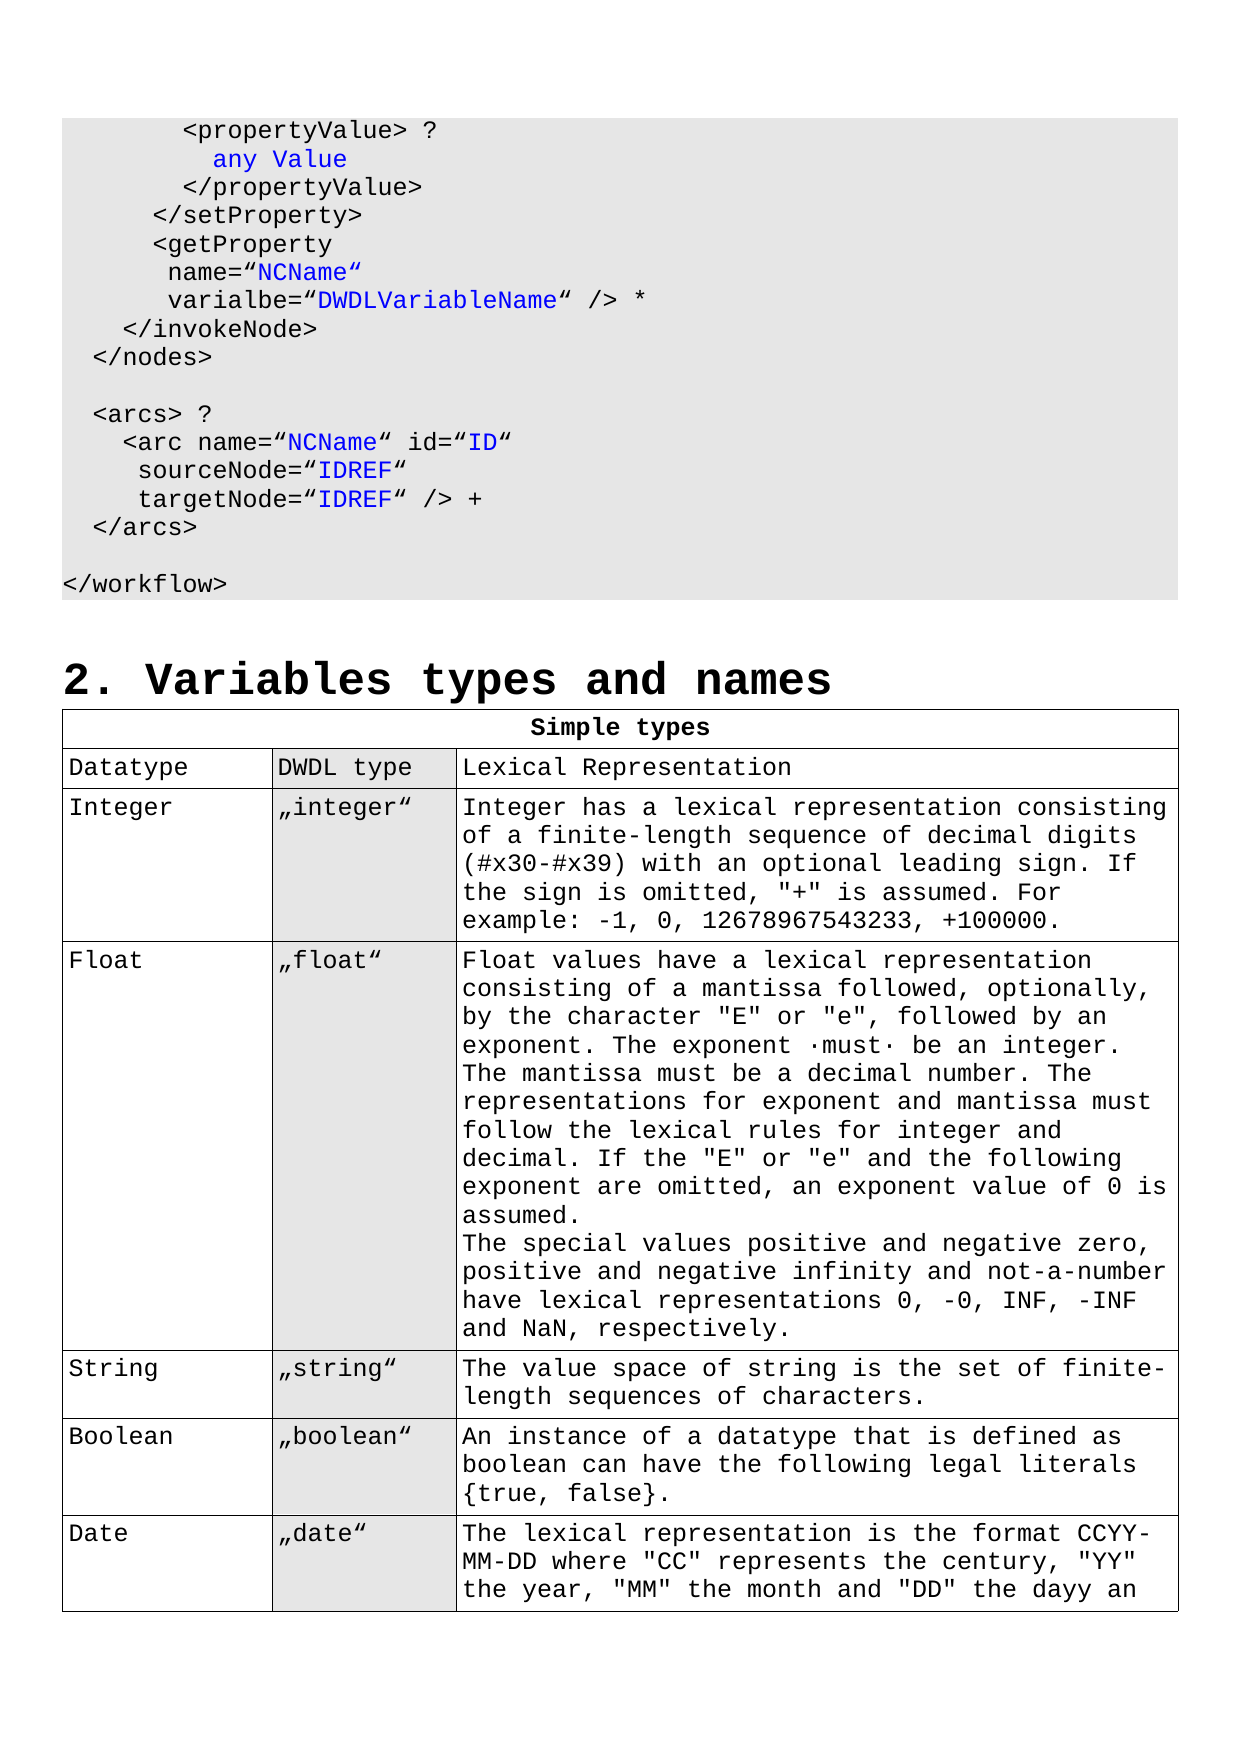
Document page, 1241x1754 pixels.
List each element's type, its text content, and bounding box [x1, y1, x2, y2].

table_cell An instance of a datatype that is defined as boolean can have the following legal literals {true, false}. [457, 1419, 1178, 1514]
text varialbe=“DWDLVariableName“ /> * [62, 288, 1178, 316]
table_cell Boolean [63, 1419, 272, 1514]
table_cell Datatype [63, 749, 272, 788]
table_header Simple types [63, 710, 1178, 748]
table_cell Integer [63, 789, 272, 941]
table_cell The lexical representation is the format CCYY-MM-DD where "CC" represents the century, "YY" the year, "MM" the month and "DD" the dayy an [457, 1516, 1178, 1611]
table_cell The value space of string is the set of finite-length sequences of characters. [457, 1351, 1178, 1418]
text <getProperty [62, 231, 1178, 260]
text </workflow> [62, 571, 1178, 600]
text <arc name=“NCName“ id=“ID“ [62, 430, 1178, 458]
table_cell Float [63, 942, 272, 1350]
table_cell „string“ [273, 1351, 456, 1418]
text </arcs> [62, 515, 1178, 543]
table_cell „float“ [273, 942, 456, 1350]
table_cell Date [63, 1516, 272, 1611]
text targetNode=“IDREF“ /> + [62, 486, 1178, 515]
text <arcs> ? [62, 401, 1178, 430]
text sourceNode=“IDREF“ [62, 458, 1178, 486]
text </invokeNode> [62, 316, 1178, 345]
text </setProperty> [62, 203, 1178, 231]
table_cell String [63, 1351, 272, 1418]
text </propertyValue> [62, 175, 1178, 203]
text name=“NCName“ [62, 260, 1178, 288]
table_cell „integer“ [273, 789, 456, 941]
table_cell „date“ [273, 1516, 456, 1611]
text <propertyValue> ? [62, 118, 1178, 146]
text any Value [62, 146, 1178, 175]
text 2. Variables types and names [62, 656, 1178, 708]
table_cell Float values have a lexical representation consisting of a mantissa followed, optionally, by the character "E" or "e", followed by an exponent. The exponent ·must· be an integer. The mantissa must be a decimal number. The representations for exponent and mantissa must follow the lexical rules for integer and decimal. If the "E" or "e" and the following exponent are omitted, an exponent value of 0 is assumed. The special values positive and negative zero, positive and negative infinity and not-a-number have lexical representations 0, -0, INF, -INF and NaN, respectively. [457, 942, 1178, 1350]
text </nodes> [62, 345, 1178, 373]
table_cell Lexical Representation [457, 749, 1178, 788]
table_cell „boolean“ [273, 1419, 456, 1514]
table_cell DWDL type [273, 749, 456, 788]
table_cell Integer has a lexical representation consisting of a finite-length sequence of decimal digits (#x30-#x39) with an optional leading sign. If the sign is omitted, "+" is assumed. For example: -1, 0, 12678967543233, +100000. [457, 789, 1178, 941]
